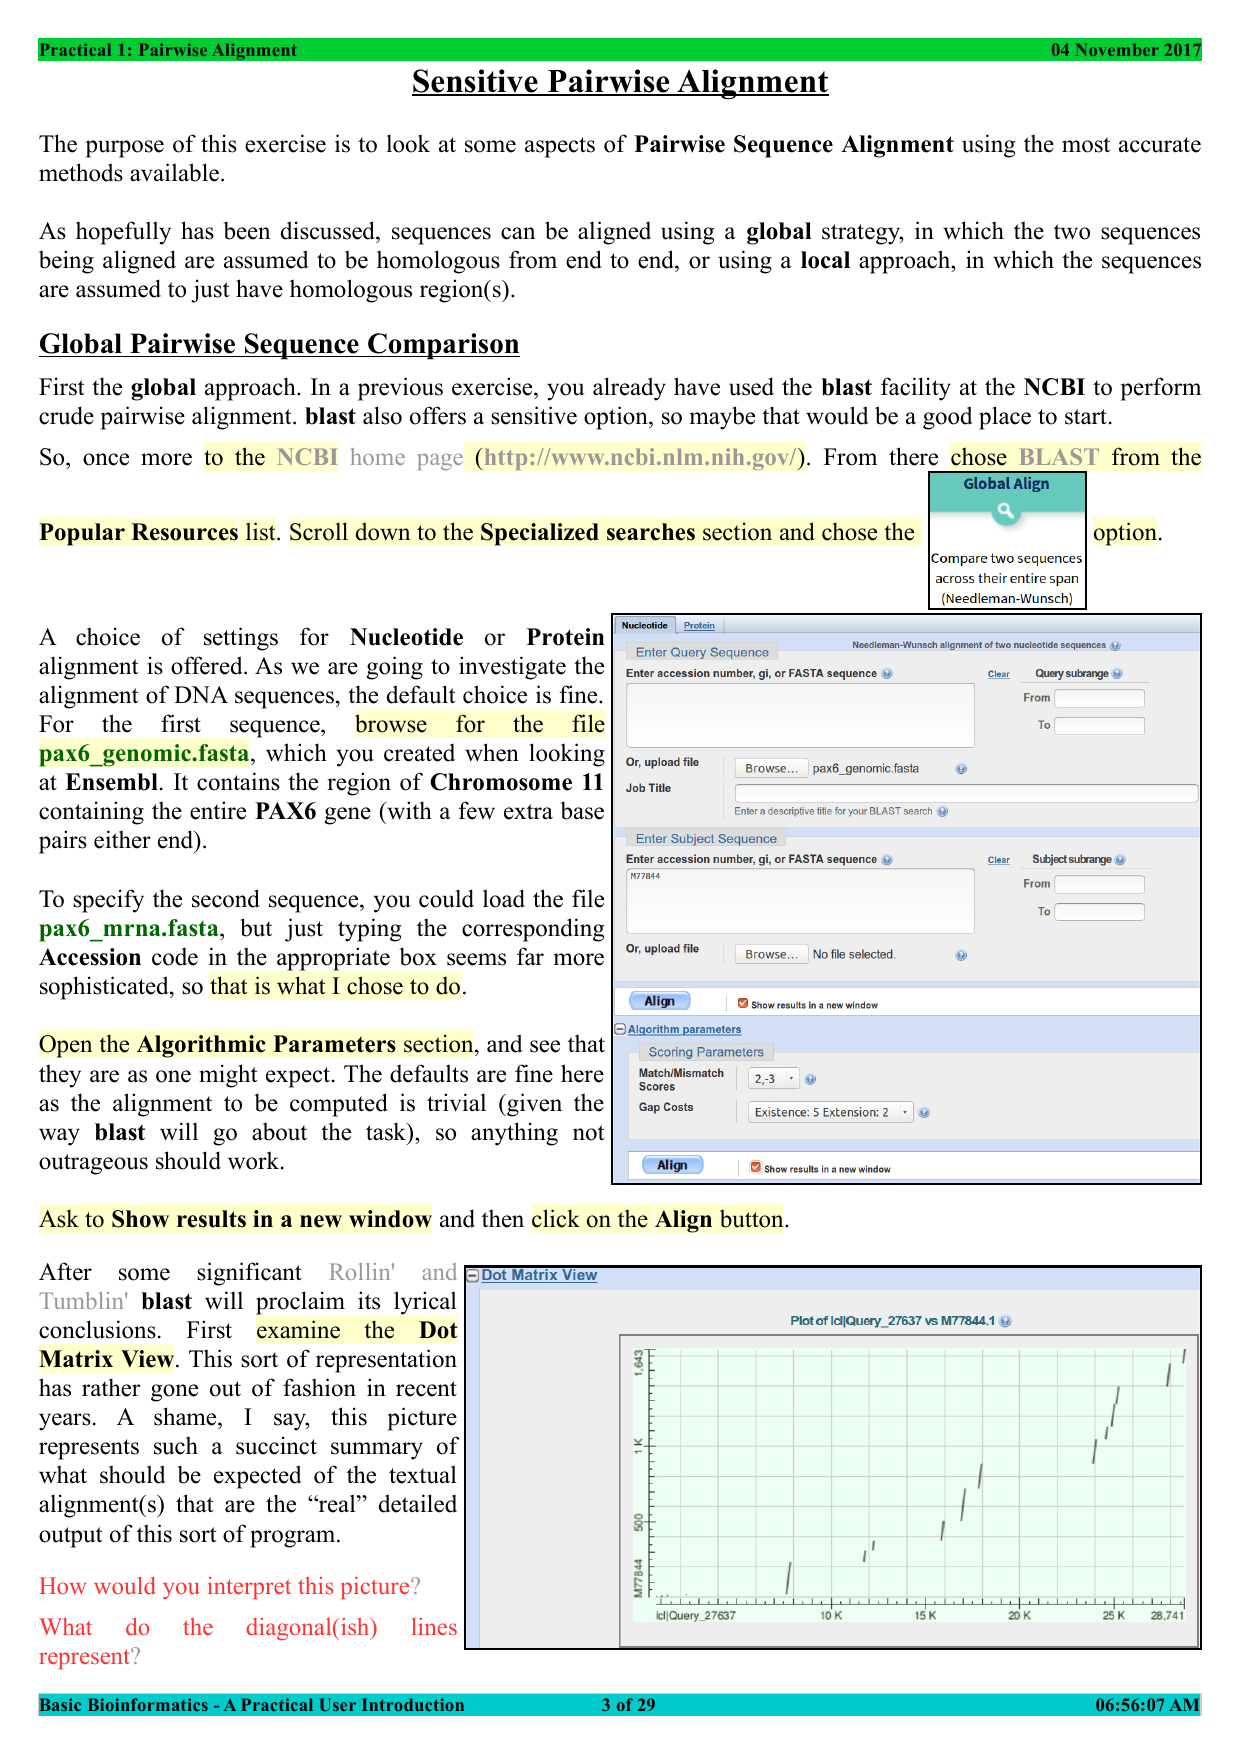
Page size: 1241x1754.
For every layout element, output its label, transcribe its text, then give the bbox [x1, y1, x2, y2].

text First the global approach. In a previous exercise, you already have used the blast facility at the NCBI to perform crude pairwise alignment. blast also offers a sensitive option, so maybe that would be a good place to start. [38, 372, 1202, 430]
text A choice of settings for Nucleotide or Protein alignment is offered. As we are going to investigate the alignment of DNA sequences, the default choice is fine. For the first sequence, browse for the file pax6_genomic.fasta, which you created when looking at Ensembl. It contains the region of Chromosome 11 containing the entire PAX6 gene (with a few extra base pairs either end). [38, 622, 611, 854]
text Sensitive Pairwise Alignment [38, 61, 1202, 99]
text As hopefully has been discussed, sequences can be aligned using a global strategy, in which the two sequences being aligned are assumed to be homologous from end to end, or using a local approach, in which the sequences are assumed to just have homologous region(s). [38, 216, 1202, 303]
text What do the diagonal(ish) lines represent? [38, 1612, 1202, 1670]
text Global Pairwise Sequence Comparison [38, 327, 1202, 360]
text Ask to Show results in a new window and then click on the Align button. [38, 1204, 1202, 1233]
text So, once more to the NCBI home page (http://www.ncbi.nlm.nih.gov/). From there chose BLAST from the Popular Resources list. Scroll down to the Specialized searches section and chose the option. [38, 442, 1202, 610]
picture [613, 615, 1200, 1183]
text How would you interpret this picture? [38, 1571, 463, 1600]
text The purpose of this exercise is to look at some aspects of Pairwise Sequence Alignment using the most accurate methods available. [38, 128, 1202, 187]
text Open the Algorithmic Parameters section, and see that they are as one might expect. The defaults are fine here as the alignment to be computed is trivial (given the way blast will go about the task), so anything not outrageous should work. [38, 1029, 611, 1175]
picture [930, 473, 1085, 608]
picture [466, 1268, 1200, 1648]
text To specify the second sequence, you could load the file pax6_mrna.fasta, but just typing the corresponding Accession code in the appropriate box seems far more sophisticated, so that is what I chose to do. [38, 884, 611, 1000]
text After some significant Rollin' and Tumblin' blast will proclaim its lyrical conclusions. First examine the Dot Matrix View. This sort of representation has rather gone out of fashion in recent years. A shame, I say, this picture represents such a succinct summary of what should be expected of the textual alignment(s) that are the “real” detailed output of this sort of program. [38, 1257, 1202, 1650]
